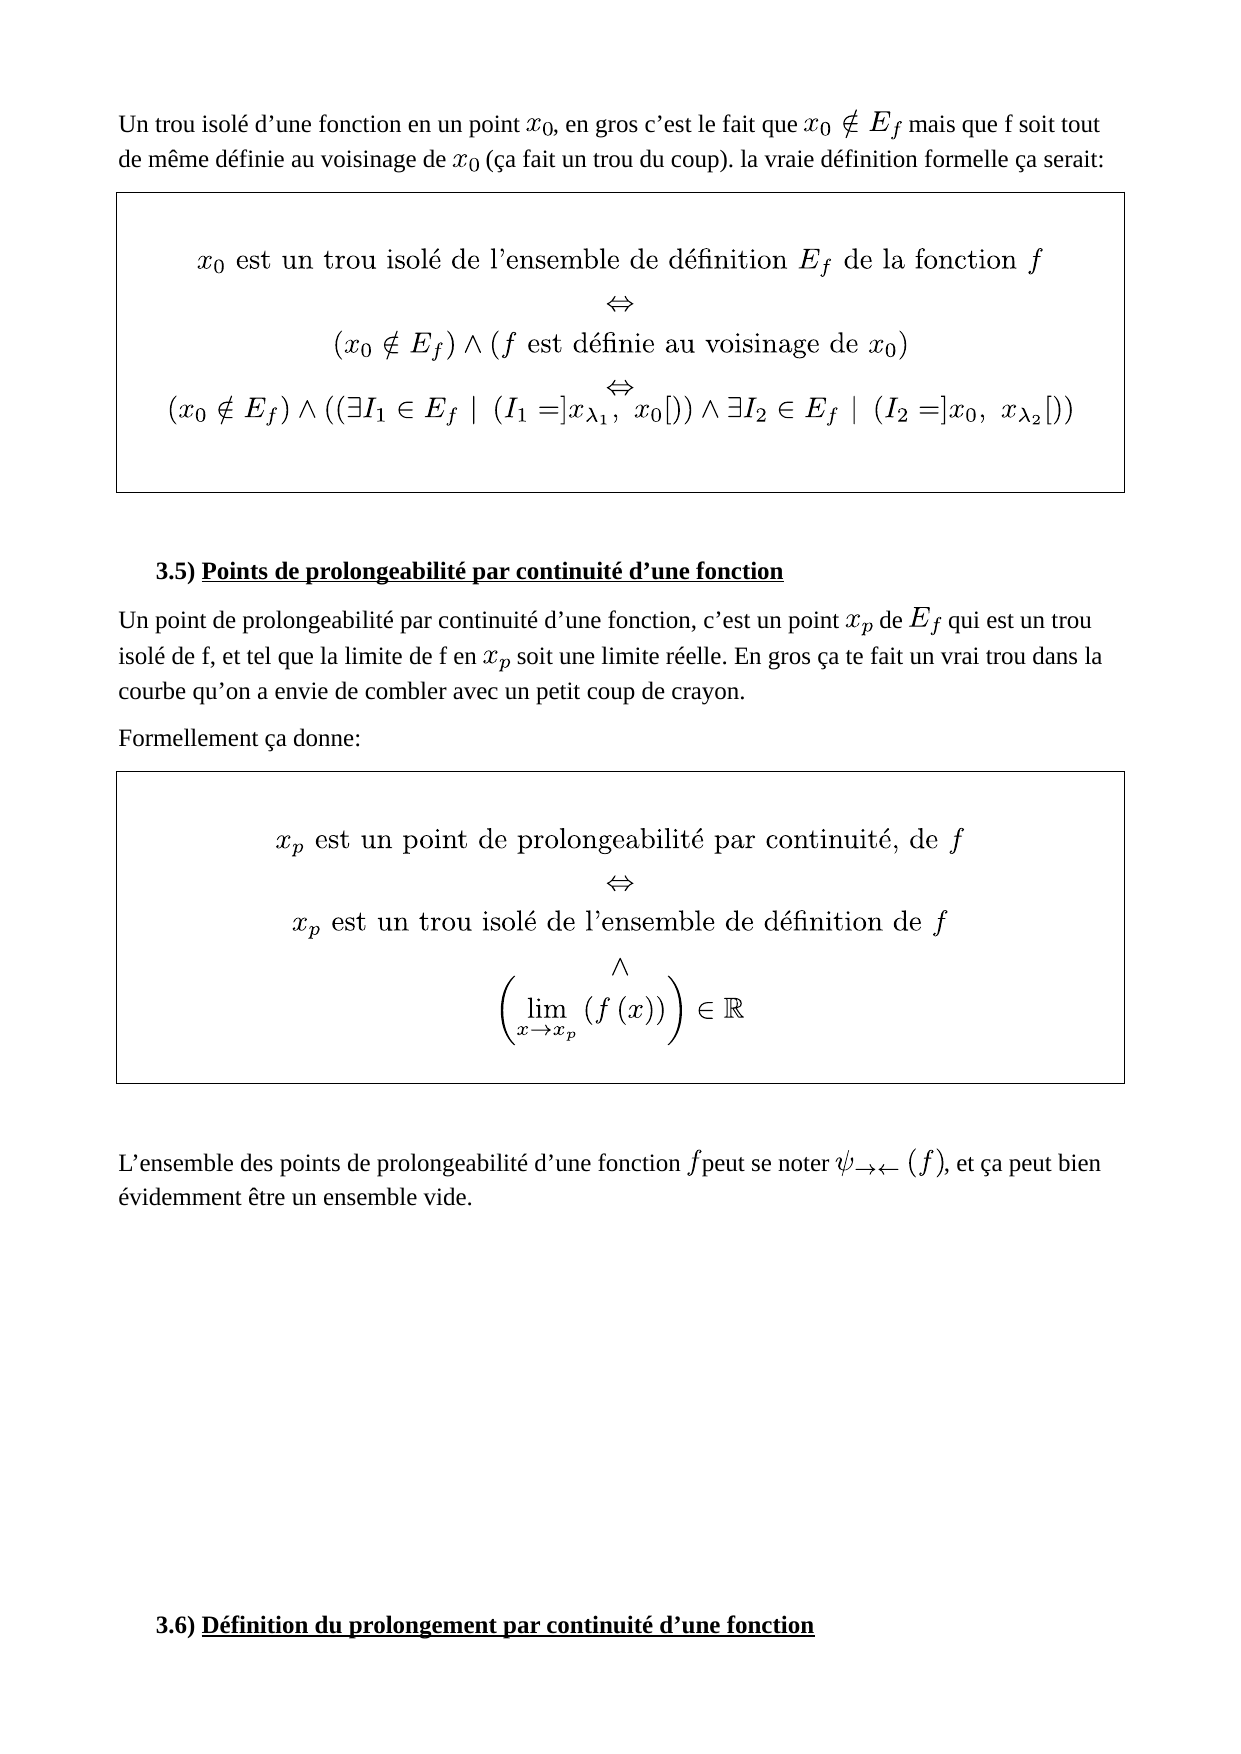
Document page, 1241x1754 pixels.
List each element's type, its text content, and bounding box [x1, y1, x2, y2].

text Un trou isolé d’une fonction en un point , en gros c’est le fait que mais que f soit tout de même définie au voisinage de (ça fait un trou du coup). la vraie définition formelle ça serait: [118, 108, 1122, 172]
text 3.5) Points de prolongeabilité par continuité d’une fonction [118, 556, 1122, 585]
text Un point de prolongeabilité par continuité d’une fonction, c’est un point de qui est un trou isolé de f, et tel que la limite de f en soit une limite réelle. En gros ça te fait un vrai trou dans la courbe qu’on a envie de combler avec un petit coup de crayon. [118, 603, 1122, 704]
text 3.6) Définition du prolongement par continuité d’une fonction [118, 1610, 1122, 1639]
text L’ensemble des points de prolongeabilité d’une fonction peut se noter , et ça peut bien évidemment être un ensemble vide. [118, 1147, 1122, 1211]
text Formellement ça donne: [118, 723, 1122, 752]
